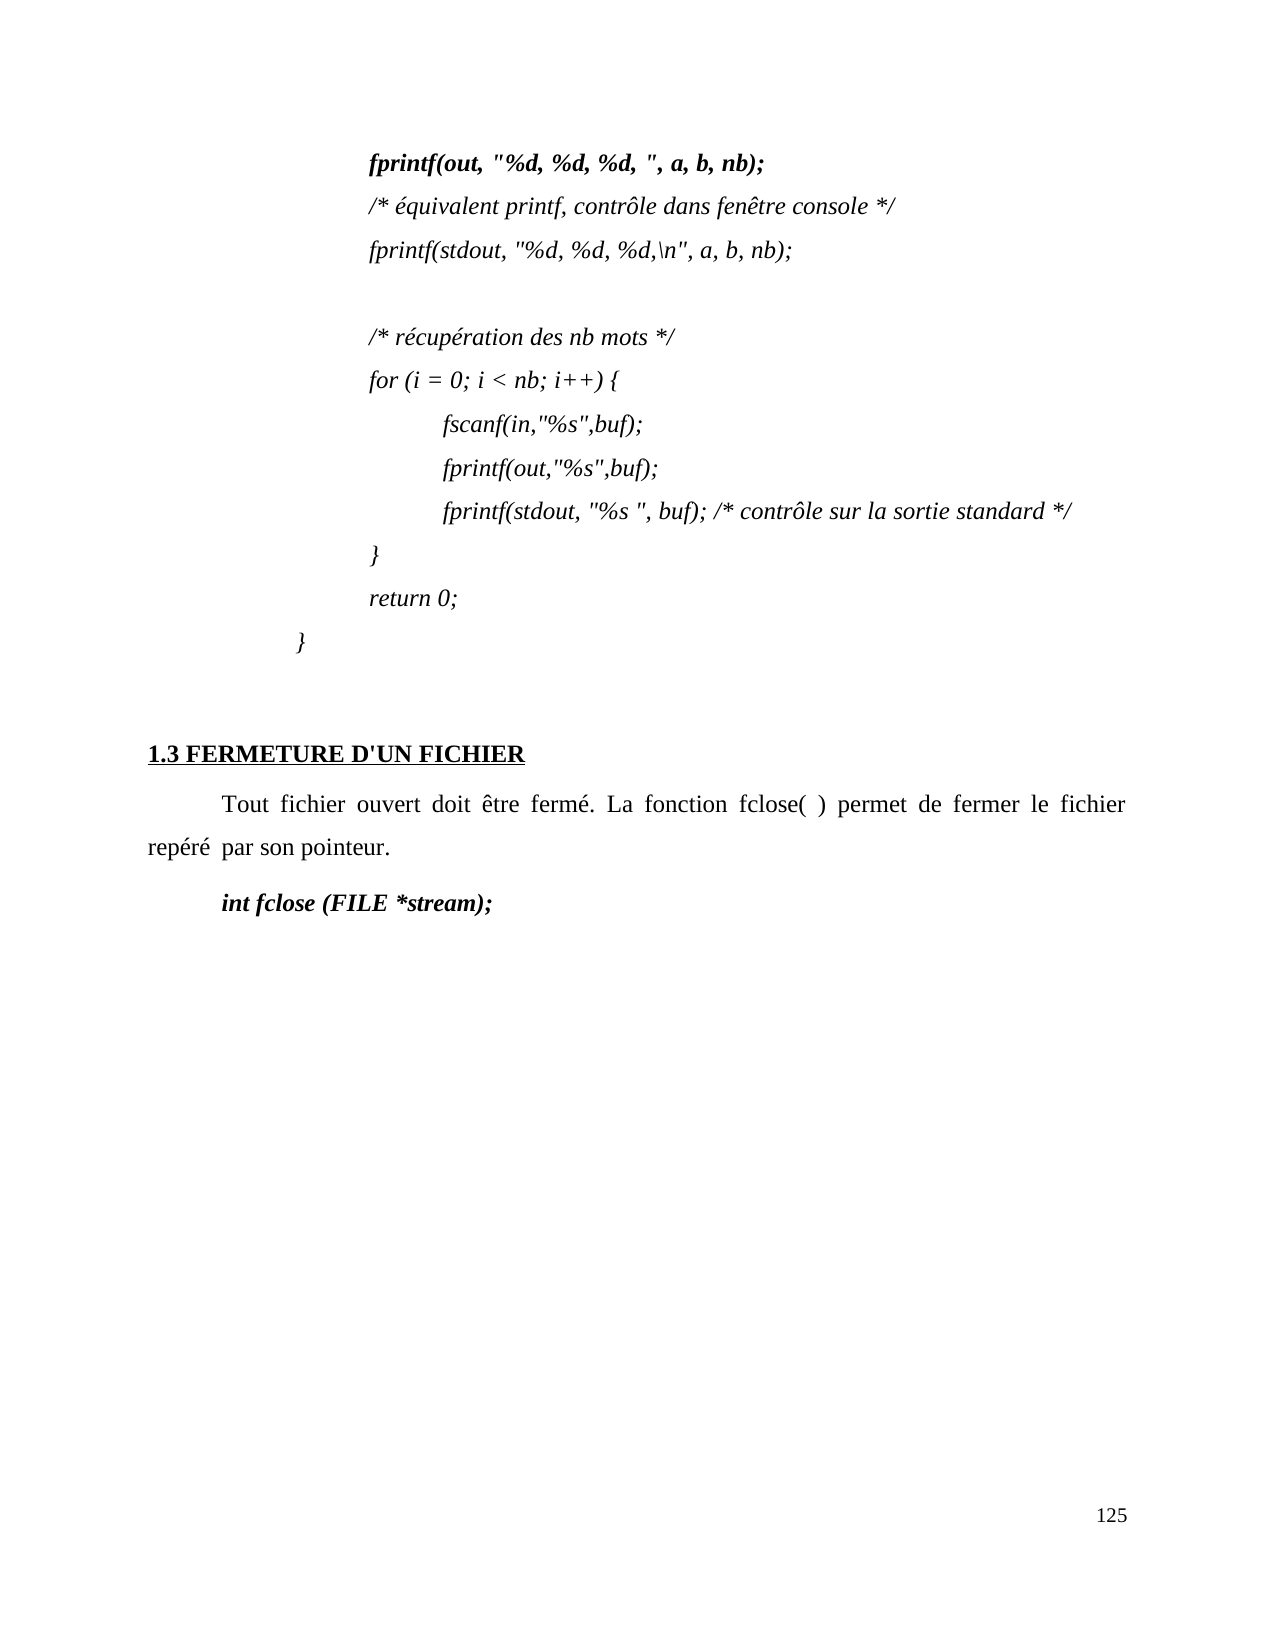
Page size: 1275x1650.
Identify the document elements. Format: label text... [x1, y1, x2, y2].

text fprintf(stdout, "%d, %d, %d,\n", a, b, nb); [295, 235, 1127, 264]
text return 0; [295, 583, 1127, 612]
text /* récupération des nb mots */ [295, 322, 1127, 351]
text for (i = 0; i < nb; i++) { [295, 365, 1127, 394]
subtitle 1.3 Fermeture d'un fichier [148, 739, 1127, 768]
text Tout fichier ouvert doit être fermé. La fonction fclose( ) permet de fermer le fichier repéré par son pointeur. [148, 788, 1127, 861]
text fprintf(out, "%d, %d, %d, ", a, b, nb); [295, 148, 1127, 177]
text } [295, 539, 1127, 568]
text } [295, 627, 1127, 656]
text int fclose (FILE *stream); [148, 888, 1127, 917]
text /* équivalent printf, contrôle dans fenêtre console */ [295, 191, 1127, 220]
text fprintf(out,"%s",buf); [295, 452, 1127, 481]
text fscanf(in,"%s",buf); [295, 409, 1127, 438]
text fprintf(stdout, "%s ", buf); /* contrôle sur la sortie standard */ [295, 496, 1127, 525]
